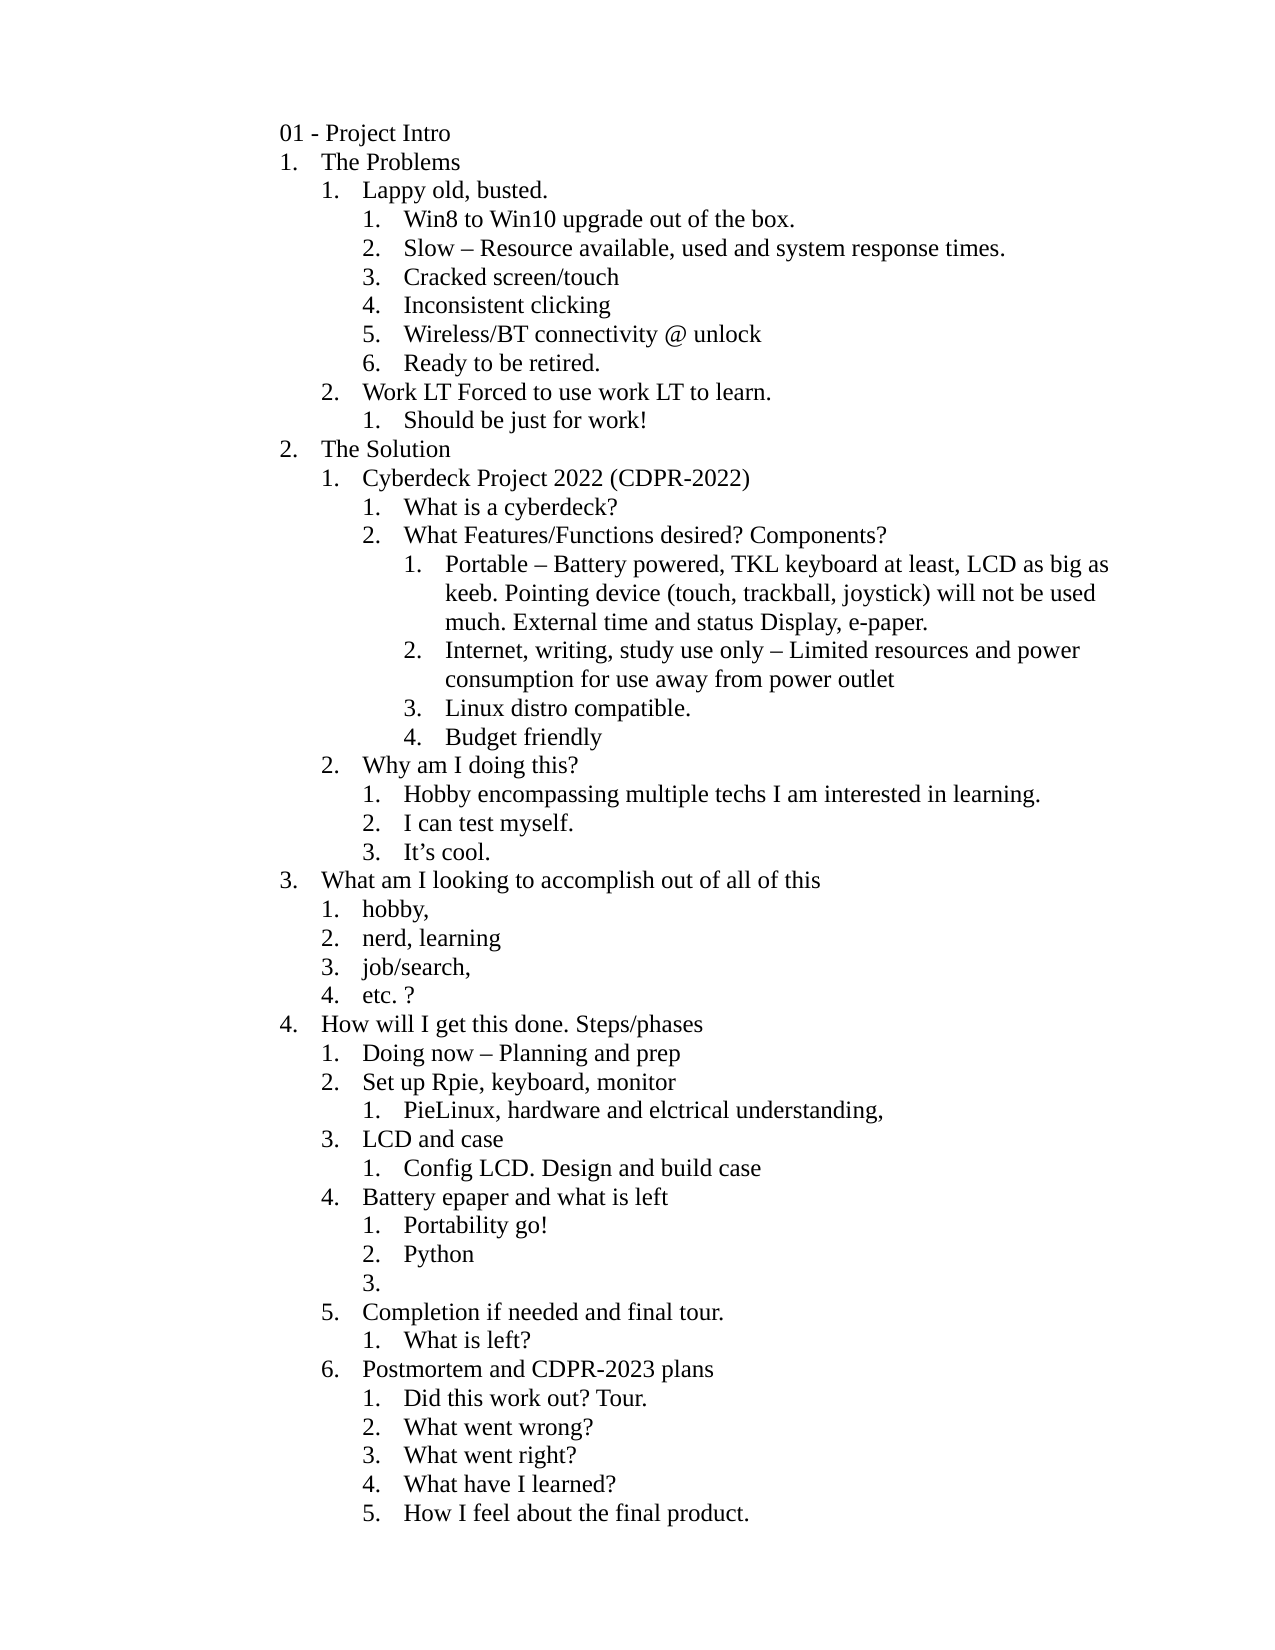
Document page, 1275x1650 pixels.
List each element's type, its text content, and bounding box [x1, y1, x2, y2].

list I can test myself. [362, 808, 1157, 837]
list Doing now – Planning and prep [321, 1038, 1157, 1067]
list Completion if needed and final tour. [321, 1297, 1157, 1326]
list Lappy old, busted. [321, 176, 1157, 204]
list 01 - Project Intro [238, 118, 1157, 147]
list It’s cool. [362, 837, 1157, 866]
list What went wrong? [362, 1412, 1157, 1441]
list nerd, learning [321, 923, 1157, 952]
list Config LCD. Design and build case [362, 1153, 1157, 1182]
list Python [362, 1239, 1157, 1268]
list Cyberdeck Project 2022 (CDPR-2022) [321, 463, 1157, 492]
list Slow – Resource available, used and system response times. [362, 233, 1157, 262]
list What have I learned? [362, 1469, 1157, 1498]
list What am I looking to accomplish out of all of this [279, 866, 1157, 894]
list hobby, [321, 894, 1157, 923]
list Cracked screen/touch [362, 262, 1157, 291]
list Wireless/BT connectivity @ unlock [362, 319, 1157, 348]
list job/search, [321, 952, 1157, 981]
list Why am I doing this? [321, 751, 1157, 779]
list What is left? [362, 1326, 1157, 1354]
list Internet, writing, study use only – Limited resources and power consumption for use away from power outlet [403, 636, 1157, 693]
list Inconsistent clicking [362, 291, 1157, 319]
list Battery epaper and what is left [321, 1182, 1157, 1211]
list What went right? [362, 1441, 1157, 1469]
list How I feel about the final product. [362, 1498, 1157, 1527]
list Hobby encompassing multiple techs I am interested in learning. [362, 779, 1157, 808]
list How will I get this done. Steps/phases [279, 1009, 1157, 1038]
list Portability go! [362, 1211, 1157, 1239]
list Set up Rpie, keyboard, monitor [321, 1067, 1157, 1096]
list PieLinux, hardware and elctrical understanding, [362, 1096, 1157, 1124]
list etc. ? [321, 981, 1157, 1009]
list Postmortem and CDPR-2023 plans [321, 1354, 1157, 1383]
list Did this work out? Tour. [362, 1383, 1157, 1412]
list Budget friendly [403, 722, 1157, 751]
list LCD and case [321, 1124, 1157, 1153]
list What Features/Functions desired? Components? [362, 521, 1157, 549]
list Portable – Battery powered, TKL keyboard at least, LCD as big as keeb. Pointing device (touch, trackball, joystick) will not be used much. External time and status Display, e-paper. [403, 549, 1157, 636]
list What is a cyberdeck? [362, 492, 1157, 521]
list Linux distro compatible. [403, 693, 1157, 722]
list Win8 to Win10 upgrade out of the box. [362, 204, 1157, 233]
list The Problems [279, 147, 1157, 176]
list Ready to be retired. [362, 348, 1157, 377]
list The Solution [279, 434, 1157, 463]
list Should be just for work! [362, 406, 1157, 434]
list Work LT Forced to use work LT to learn. [321, 377, 1157, 406]
